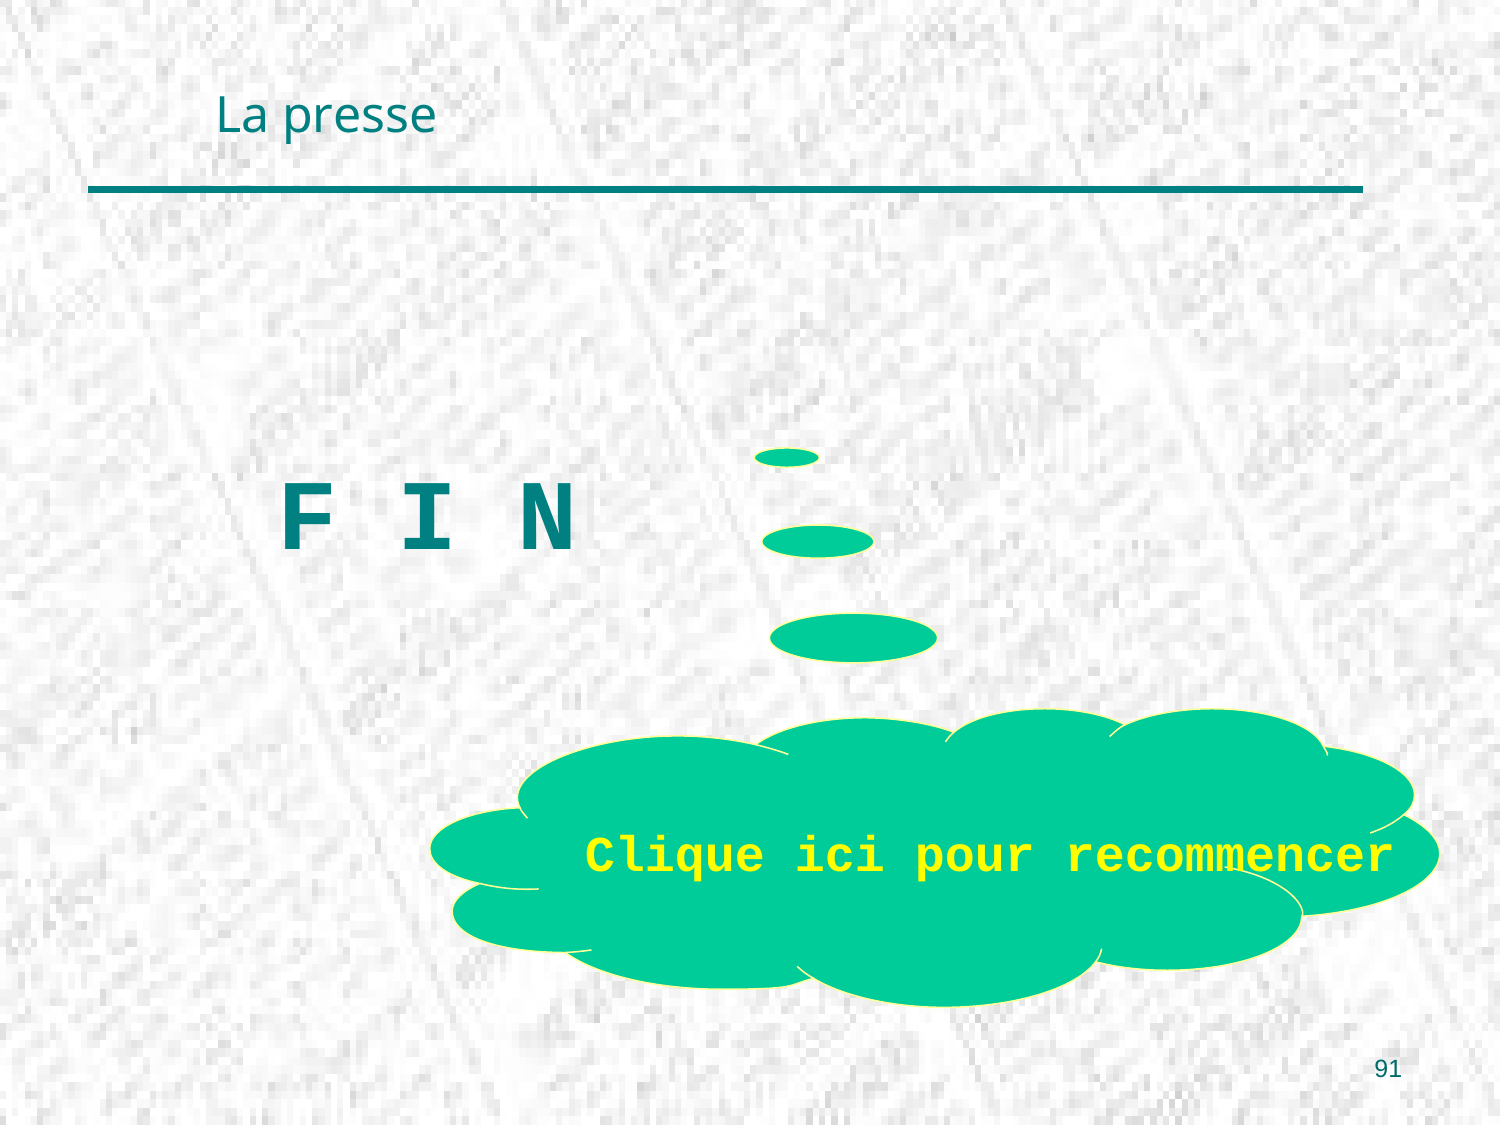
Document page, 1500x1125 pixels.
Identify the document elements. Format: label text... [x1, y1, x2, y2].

text_box Clique ici pour recommencer [429, 708, 1440, 1008]
text_box La presse [200, 74, 454, 151]
text_box F I N [106, 441, 750, 577]
text_box Clique ici pour recommencer [769, 613, 938, 663]
text_box Clique ici pour recommencer [754, 447, 820, 468]
text_box Clique ici pour recommencer [761, 525, 875, 559]
picture [0, 0, 1500, 1125]
